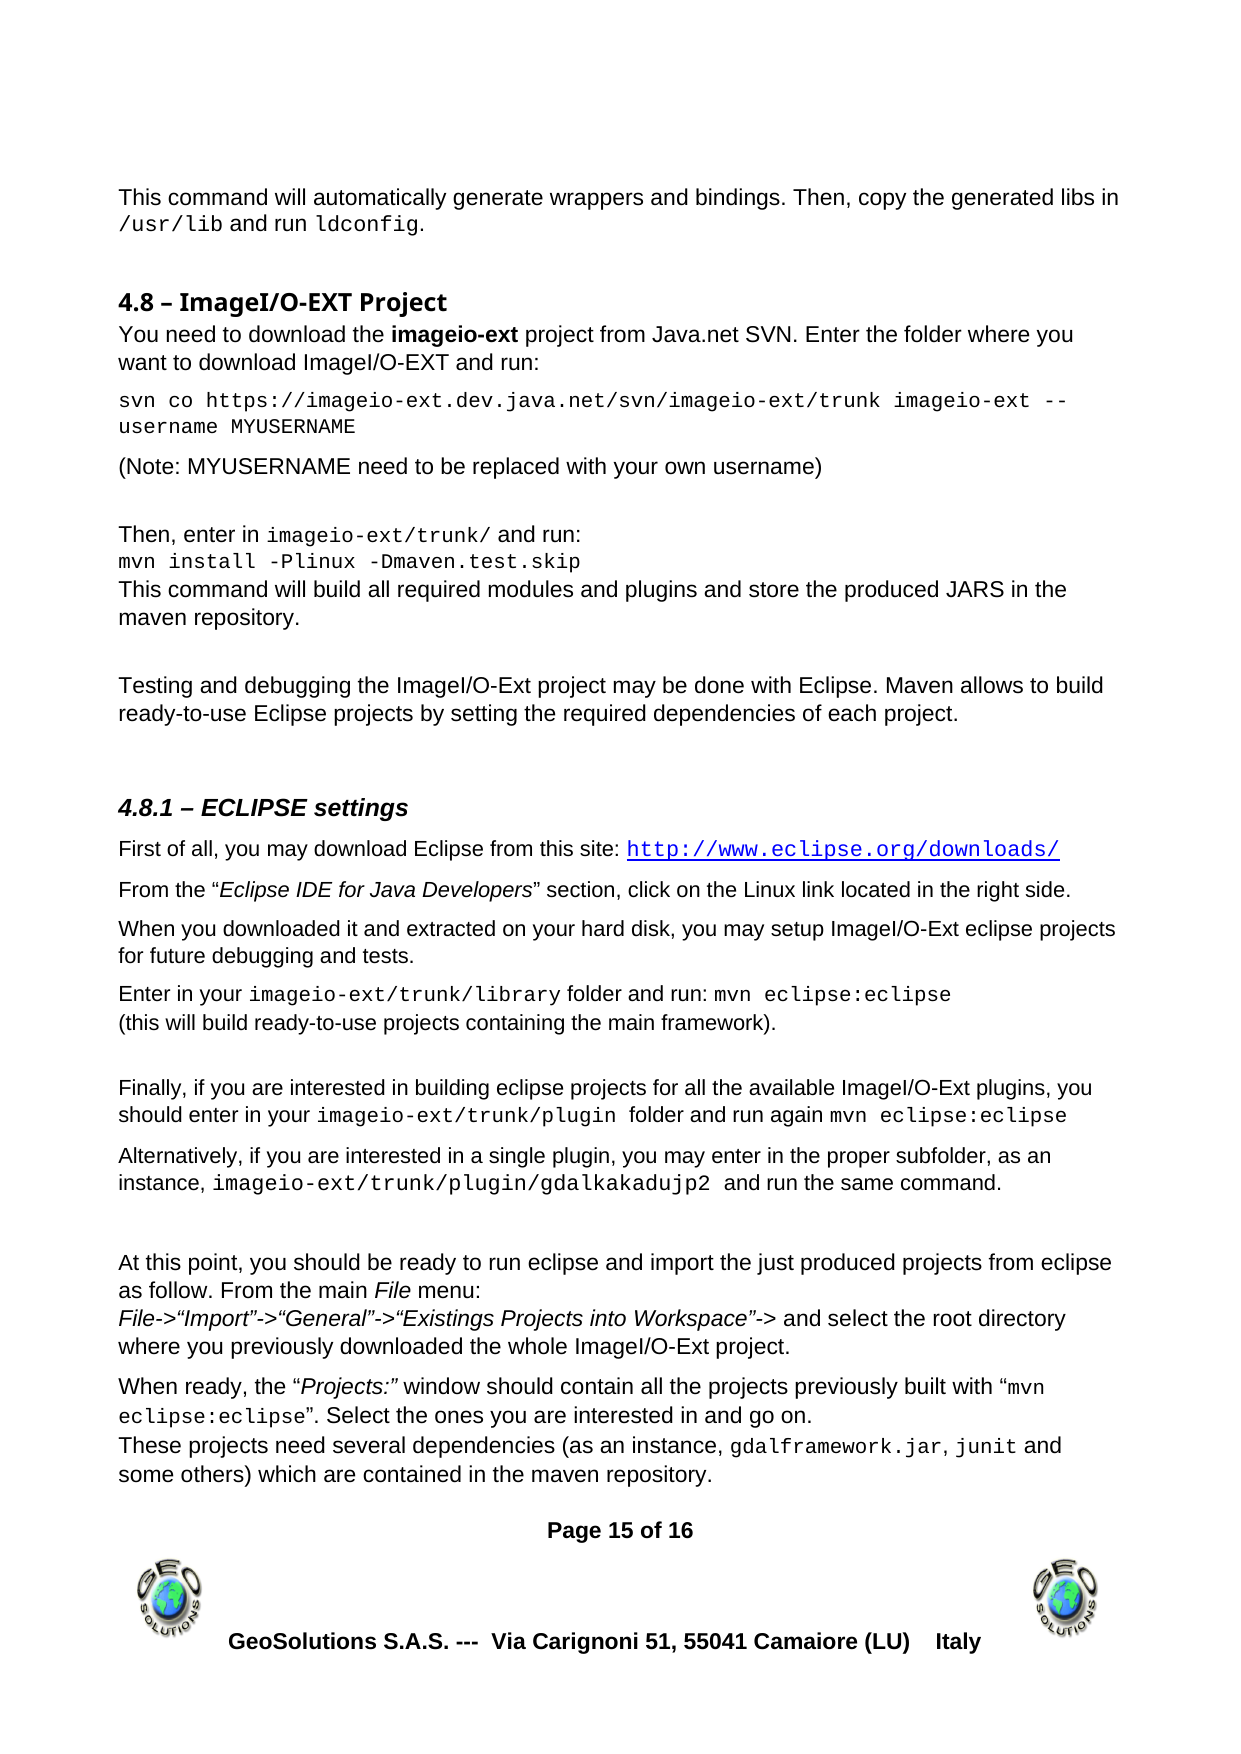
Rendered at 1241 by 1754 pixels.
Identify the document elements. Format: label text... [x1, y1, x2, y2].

subtitle 4.8.1 – ECLIPSE settings [118, 794, 1122, 822]
text Finally, if you are interested in building eclipse projects for all the available ImageI/O-Ext plugins, you should enter in your imageio-ext/trunk/plugin folder and run again mvn eclipse:eclipse [118, 1049, 1122, 1129]
text You need to download the imageio-ext project from Java.net SVN. Enter the folder where you want to download ImageI/O-EXT and run: [118, 322, 1122, 376]
text Enter in your imageio-ext/trunk/library folder and run: mvn eclipse:eclipse (this will build ready-to-use projects containing the main framework). [118, 982, 1122, 1035]
text Alternatively, if you are interested in a single plugin, you may enter in the proper subfolder, as an instance, imageio-ext/trunk/plugin/gdalkakadujp2 and run the same command. [118, 1143, 1122, 1196]
text This command will automatically generate wrappers and bindings. Then, copy the generated libs in /usr/lib and run ldconfig. [118, 185, 1122, 263]
subtitle 4.8 – ImageI/O-EXT Project [118, 284, 1122, 318]
text Testing and debugging the ImageI/O-Ext project may be done with Eclipse. Maven allows to build ready-to-use Eclipse projects by setting the required dependencies of each project. [118, 673, 1122, 727]
text When you downloaded it and extracted on your hard disk, you may setup ImageI/O-Ext eclipse projects for future debugging and tests. [118, 916, 1122, 968]
picture [1030, 1552, 1101, 1641]
text When ready, the “Projects:” window should contain all the projects previously built with “mvn eclipse:eclipse”. Select the ones you are interested in and go on. These projects need several dependencies (as an instance, gdalframework.jar, junit and some others) which are contained in the maven repository. [118, 1374, 1122, 1488]
text At this point, you should be ready to run eclipse and import the just produced projects from eclipse as follow. From the main File menu: File->“Import”->“General”->“Existings Projects into Workspace”-> and select the root directory where you previously downloaded the whole ImageI/O-Ext project. [118, 1249, 1122, 1359]
text First of all, you may download Eclipse from this site: http://www.eclipse.org/downloads/ [118, 837, 1122, 863]
text From the “Eclipse IDE for Java Developers” section, click on the Linux link located in the right side. [118, 878, 1122, 902]
text (Note: MYUSERNAME need to be replaced with your own username) [118, 453, 1122, 507]
text Then, enter in imageio-ext/trunk/ and run: mvn install -Plinux -Dmaven.test.skip This command will build all required modules and plugins and store the produced JARS in the maven repository. [118, 521, 1122, 659]
picture [134, 1552, 205, 1641]
text svn co https://imageio-ext.dev.java.net/svn/imageio-ext/trunk imageio-ext --username MYUSERNAME [118, 390, 1122, 439]
